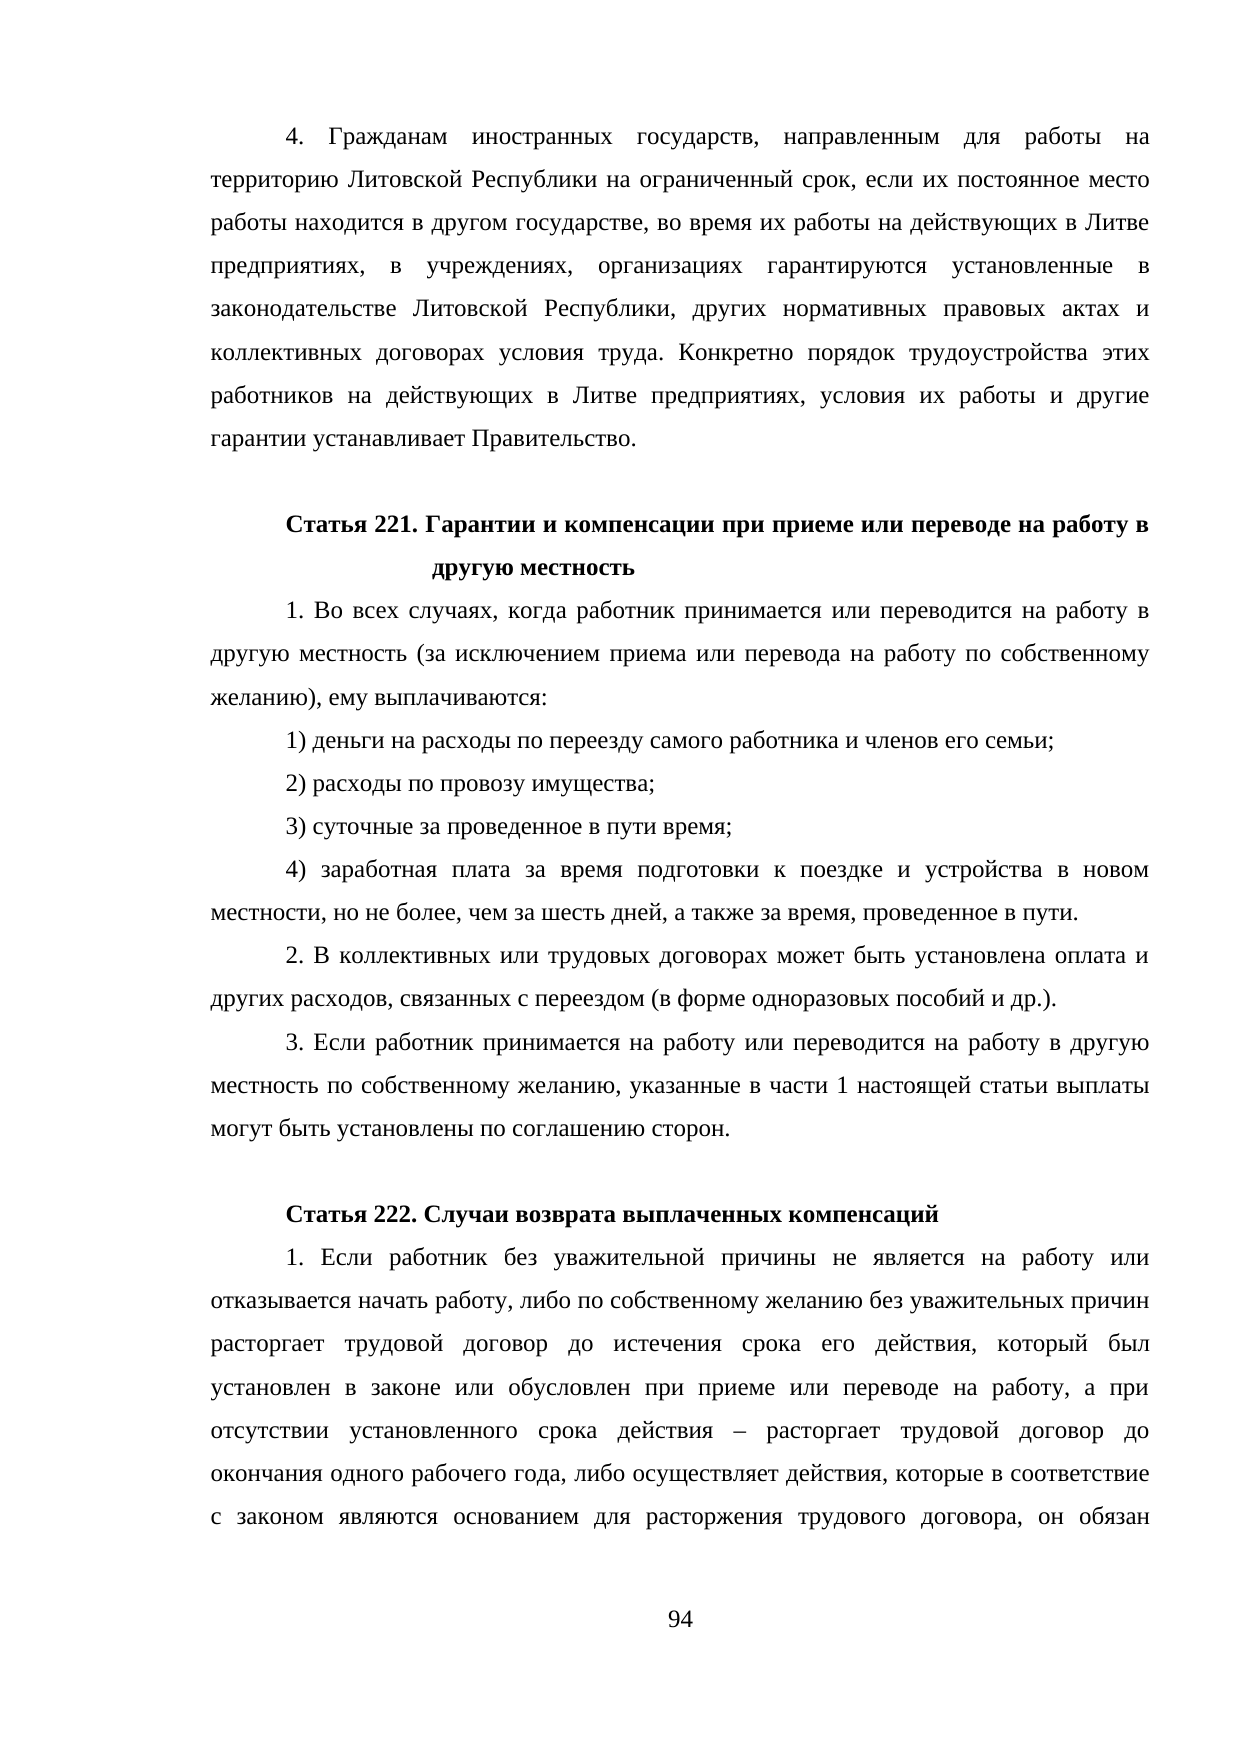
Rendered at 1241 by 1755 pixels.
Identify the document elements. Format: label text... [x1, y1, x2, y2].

text 1. Во всех случаях, когда работник принимается или переводится на работу в другую местность (за исключением приема или перевода на работу по собственному желанию), ему выплачиваются: [210, 595, 1151, 710]
text 3. Если работник принимается на работу или переводится на работу в другую местность по собственному желанию, указанные в части 1 настоящей статьи выплаты могут быть установлены по соглашению сторон. [210, 1027, 1151, 1142]
text Статья 221. Гарантии и компенсации при приеме или переводе на работу в другую местность [285, 509, 1151, 581]
text 2. В коллективных или трудовых договорах может быть установлена оплата и других расходов, связанных с переездом (в форме одноразовых пособий и др.). [210, 940, 1151, 1012]
text 4. Гражданам иностранных государств, направленным для работы на территорию Литовской Республики на ограниченный срок, если их постоянное место работы находится в другом государстве, во время их работы на действующих в Литве предприятиях, в учреждениях, организациях гарантируются установленные в законодательстве Литовской Республики, других нормативных правовых актах и коллективных договорах условия труда. Конкретно порядок трудоустройства этих работников на действующих в Литве предприятиях, условия их работы и другие гарантии устанавливает Правительство. [210, 121, 1151, 452]
text 3) суточные за проведенное в пути время; [210, 811, 1151, 840]
text 2) расходы по провозу имущества; [210, 768, 1151, 797]
text 1) деньги на расходы по переезду самого работника и членов его семьи; [210, 725, 1151, 753]
text Статья 222. Случаи возврата выплаченных компенсаций [210, 1199, 1151, 1228]
text 1. Если работник без уважительной причины не является на работу или отказывается начать работу, либо по собственному желанию без уважительных причин расторгает трудовой договор до истечения срока его действия, который был установлен в законе или обусловлен при приеме или переводе на работу, а при отсутствии установленного срока действия – расторгает трудовой договор до окончания одного рабочего года, либо осуществляет действия, которые в соответствие с законом являются основанием для расторжения трудового договора, он обязан [210, 1242, 1151, 1530]
text 4) заработная плата за время подготовки к поездке и устройства в новом местности, но не более, чем за шесть дней, а также за время, проведенное в пути. [210, 854, 1151, 926]
